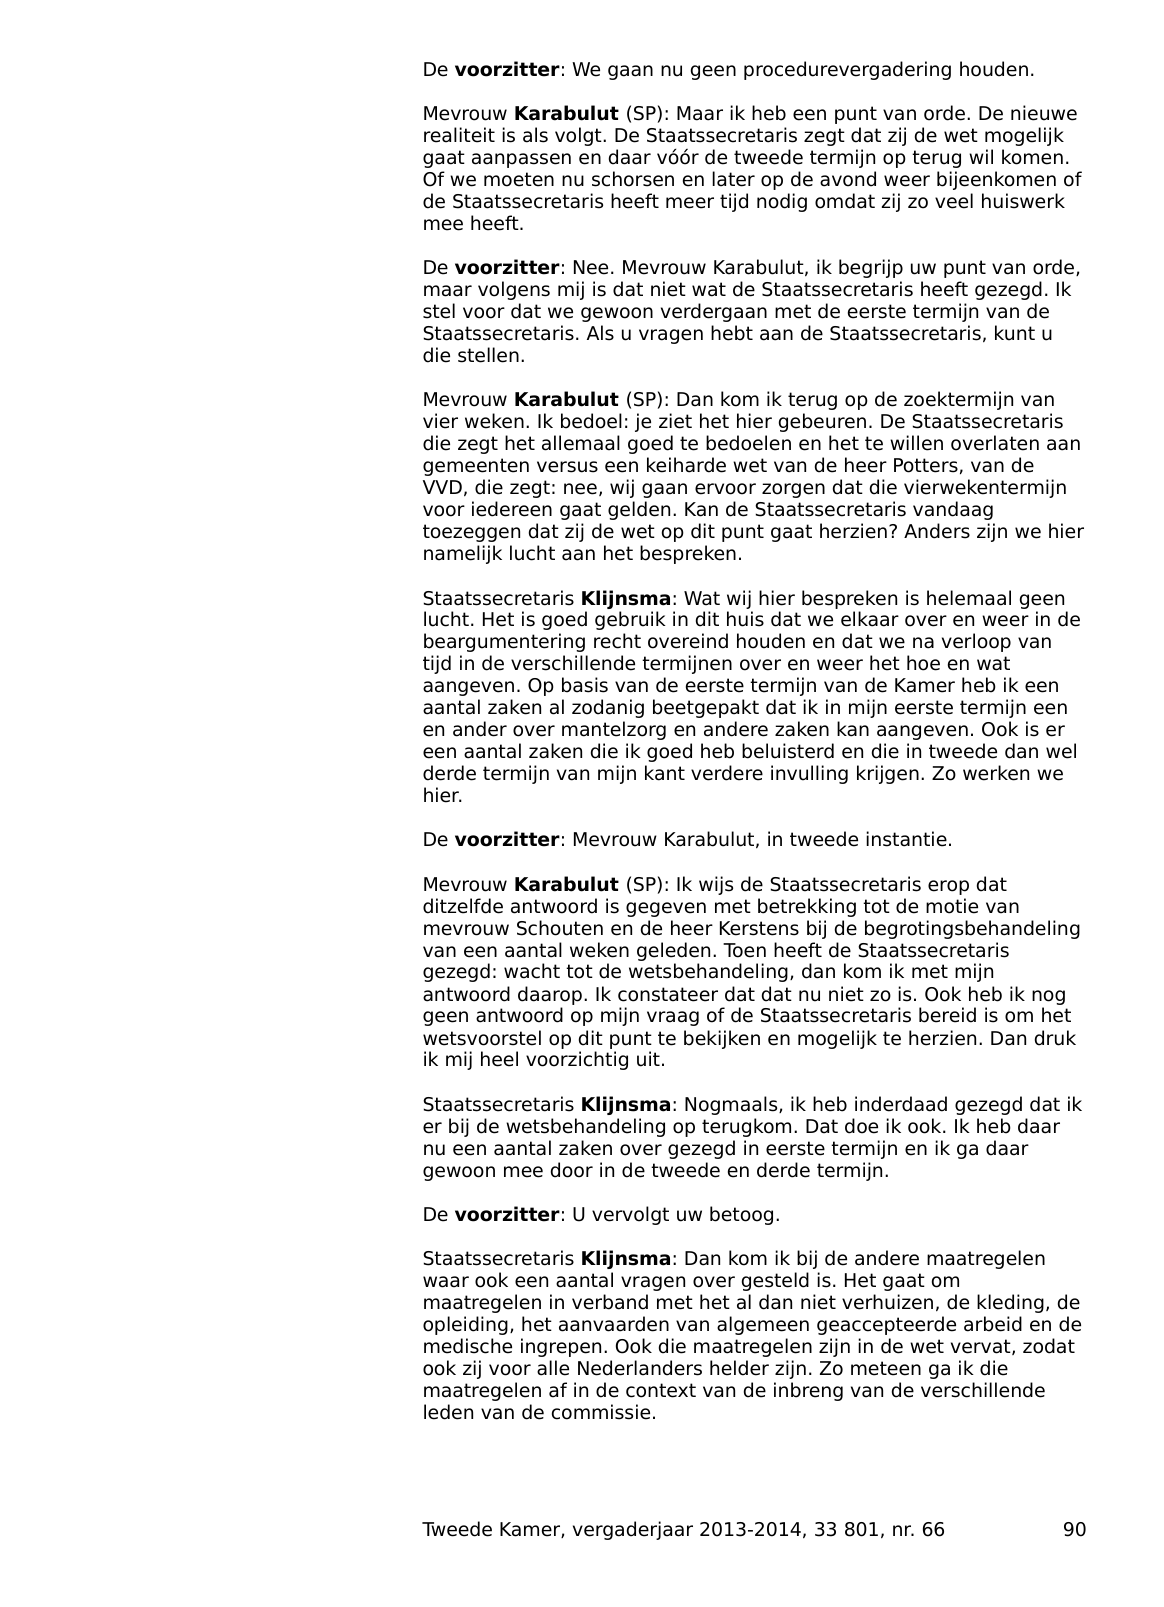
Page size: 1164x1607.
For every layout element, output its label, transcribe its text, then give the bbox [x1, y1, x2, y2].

text Staatssecretaris Klijnsma: Wat wij hier bespreken is helemaal geen lucht. Het is goed gebruik in dit huis dat we elkaar over en weer in de beargumentering recht overeind houden en dat we na verloop van tijd in de verschillende termijnen over en weer het hoe en wat aangeven. Op basis van de eerste termijn van de Kamer heb ik een aantal zaken al zodanig beetgepakt dat ik in mijn eerste termijn een en ander over mantelzorg en andere zaken kan aangeven. Ook is er een aantal zaken die ik goed heb beluisterd en die in tweede dan wel derde termijn van mijn kant verdere invulling krijgen. Zo werken we hier. [422, 587, 1087, 807]
text De voorzitter: U vervolgt uw betoog. [422, 1204, 1087, 1226]
text De voorzitter: Mevrouw Karabulut, in tweede instantie. [422, 829, 1087, 851]
text Staatssecretaris Klijnsma: Nogmaals, ik heb inderdaad gezegd dat ik er bij de wetsbehandeling op terugkom. Dat doe ik ook. Ik heb daar nu een aantal zaken over gezegd in eerste termijn en ik ga daar gewoon mee door in de tweede en derde termijn. [422, 1093, 1087, 1181]
text Staatssecretaris Klijnsma: Dan kom ik bij de andere maatregelen waar ook een aantal vragen over gesteld is. Het gaat om maatregelen in verband met het al dan niet verhuizen, de kleding, de opleiding, het aanvaarden van algemeen geaccepteerde arbeid en de medische ingrepen. Ook die maatregelen zijn in de wet vervat, zodat ook zij voor alle Nederlanders helder zijn. Zo meteen ga ik die maatregelen af in de context van de inbreng van de verschillende leden van de commissie. [422, 1248, 1087, 1424]
text De voorzitter: We gaan nu geen procedurevergadering houden. [422, 59, 1087, 81]
text Mevrouw Karabulut (SP): Ik wijs de Staatssecretaris erop dat ditzelfde antwoord is gegeven met betrekking tot de motie van mevrouw Schouten en de heer Kerstens bij de begrotingsbehandeling van een aantal weken geleden. Toen heeft de Staatssecretaris gezegd: wacht tot de wetsbehandeling, dan kom ik met mijn antwoord daarop. Ik constateer dat dat nu niet zo is. Ook heb ik nog geen antwoord op mijn vraag of de Staatssecretaris bereid is om het wetsvoorstel op dit punt te bekijken en mogelijk te herzien. Dan druk ik mij heel voorzichtig uit. [422, 873, 1087, 1071]
text Mevrouw Karabulut (SP): Dan kom ik terug op de zoektermijn van vier weken. Ik bedoel: je ziet het hier gebeuren. De Staatssecretaris die zegt het allemaal goed te bedoelen en het te willen overlaten aan gemeenten versus een keiharde wet van de heer Potters, van de VVD, die zegt: nee, wij gaan ervoor zorgen dat die vierwekentermijn voor iedereen gaat gelden. Kan de Staatssecretaris vandaag toezeggen dat zij de wet op dit punt gaat herzien? Anders zijn we hier namelijk lucht aan het bespreken. [422, 389, 1087, 565]
text Mevrouw Karabulut (SP): Maar ik heb een punt van orde. De nieuwe realiteit is als volgt. De Staatssecretaris zegt dat zij de wet mogelijk gaat aanpassen en daar vóór de tweede termijn op terug wil komen. Of we moeten nu schorsen en later op de avond weer bijeenkomen of de Staatssecretaris heeft meer tijd nodig omdat zij zo veel huiswerk mee heeft. [422, 103, 1087, 235]
text De voorzitter: Nee. Mevrouw Karabulut, ik begrijp uw punt van orde, maar volgens mij is dat niet wat de Staatssecretaris heeft gezegd. Ik stel voor dat we gewoon verdergaan met de eerste termijn van de Staatssecretaris. Als u vragen hebt aan de Staatssecretaris, kunt u die stellen. [422, 257, 1087, 367]
